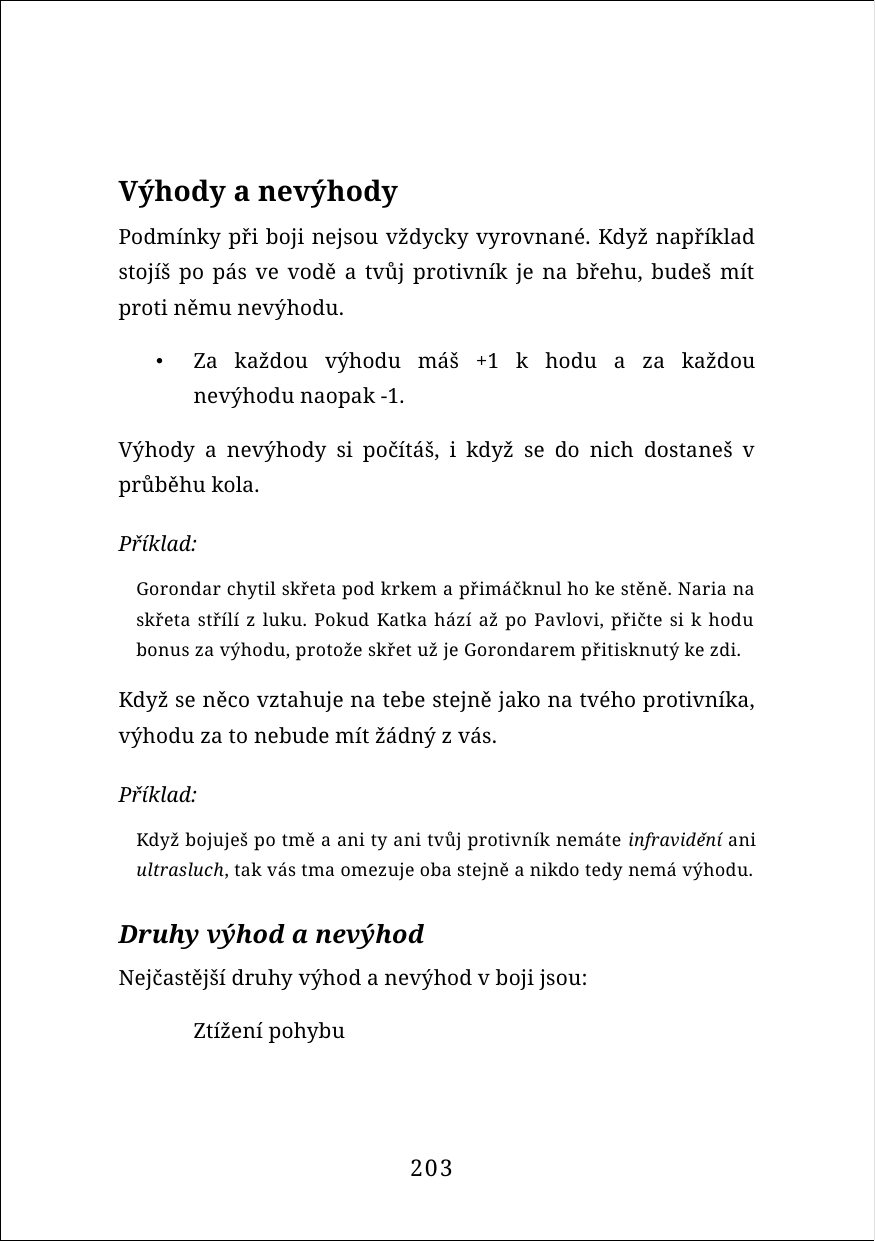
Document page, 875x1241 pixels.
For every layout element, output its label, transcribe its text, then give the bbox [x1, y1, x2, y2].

text Když bojuješ po tmě a ani ty ani tvůj protivník nemáte infravidění ani ultrasluch, tak vás tma omezuje oba stejně a nikdo tedy nemá výhodu. [136, 827, 756, 882]
list Za každou výhodu máš +1 k hodu a za každou nevýhodu naopak -1. [156, 346, 756, 410]
text Nejčastější druhy výhod a nevýhod v boji jsou: [118, 963, 756, 991]
text Když se něco vztahuje na tebe stejně jako na tvého protivníka, výhodu za to nebude mít žádný z vás. [118, 685, 756, 749]
list Ztížení pohybu [156, 1016, 756, 1044]
text Výhody a nevýhody si počítáš, i když se do nich dostaneš v průběhu kola. [118, 435, 756, 499]
text Příklad: [118, 529, 756, 558]
subtitle Výhody a nevýhody [118, 172, 756, 210]
subtitle Druhy výhod a nevýhod [118, 917, 756, 951]
text Gorondar chytil skřeta pod krkem a přimáčknul ho ke stěně. Naria na skřeta střílí z luku. Pokud Katka hází až po Pavlovi, přičte si k hodu bonus za výhodu, protože skřet už je Gorondarem přitisknutý ke zdi. [136, 577, 756, 661]
text Příklad: [118, 780, 756, 808]
text Podmínky při boji nejsou vždycky vyrovnané. Když například stojíš po pás ve vodě a tvůj protivník je na břehu, budeš mít proti němu nevýhodu. [118, 222, 756, 321]
